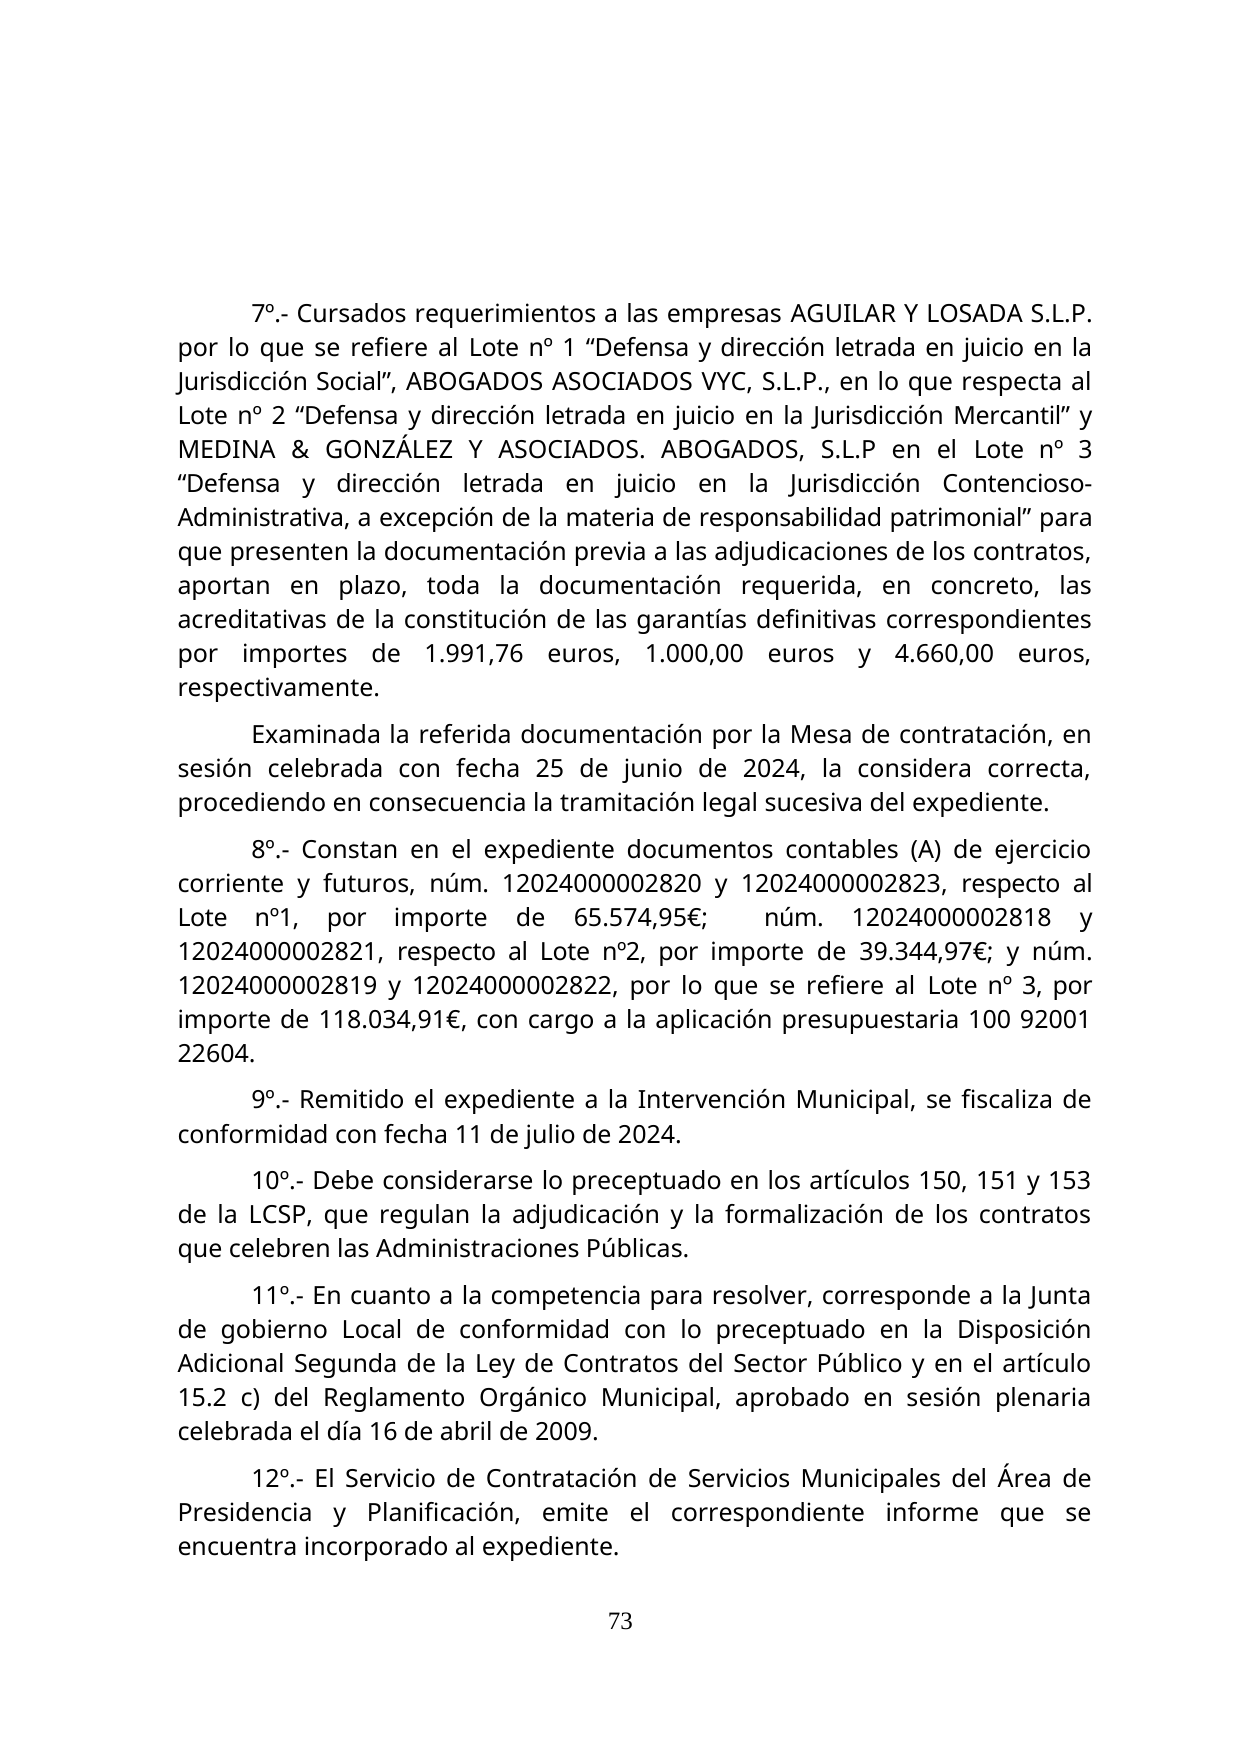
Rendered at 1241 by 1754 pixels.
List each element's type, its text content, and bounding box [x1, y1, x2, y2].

text Examinada la referida documentación por la Mesa de contratación, en sesión celebrada con fecha 25 de junio de 2024, la considera correcta, procediendo en consecuencia la tramitación legal sucesiva del expediente. [177, 717, 1093, 819]
text 10º.- Debe considerarse lo preceptuado en los artículos 150, 151 y 153 de la LCSP, que regulan la adjudicación y la formalización de los contratos que celebren las Administraciones Públicas. [177, 1163, 1093, 1265]
text 7º.- Cursados requerimientos a las empresas AGUILAR Y LOSADA S.L.P. por lo que se refiere al Lote nº 1 “Defensa y dirección letrada en juicio en la Jurisdicción Social”, ABOGADOS ASOCIADOS VYC, S.L.P., en lo que respecta al Lote nº 2 “Defensa y dirección letrada en juicio en la Jurisdicción Mercantil” y MEDINA & GONZÁLEZ Y ASOCIADOS. ABOGADOS, S.L.P en el Lote nº 3 “Defensa y dirección letrada en juicio en la Jurisdicción Contencioso-Administrativa, a excepción de la materia de responsabilidad patrimonial” para que presenten la documentación previa a las adjudicaciones de los contratos, aportan en plazo, toda la documentación requerida, en concreto, las acreditativas de la constitución de las garantías definitivas correspondientes por importes de 1.991,76 euros, 1.000,00 euros y 4.660,00 euros, respectivamente. [177, 295, 1093, 704]
text 8º.- Constan en el expediente documentos contables (A) de ejercicio corriente y futuros, núm. 12024000002820 y 12024000002823, respecto al Lote nº1, por importe de 65.574,95€; núm. 12024000002818 y 12024000002821, respecto al Lote nº2, por importe de 39.344,97€; y núm. 12024000002819 y 12024000002822, por lo que se refiere al Lote nº 3, por importe de 118.034,91€, con cargo a la aplicación presupuestaria 100 92001 22604. [177, 831, 1093, 1070]
text 12º.- El Servicio de Contratación de Servicios Municipales del Área de Presidencia y Planificación, emite el correspondiente informe que se encuentra incorporado al expediente. [177, 1460, 1093, 1562]
text 9º.- Remitido el expediente a la Intervención Municipal, se fiscaliza de conformidad con fecha 11 de julio de 2024. [177, 1082, 1093, 1150]
text 11º.- En cuanto a la competencia para resolver, corresponde a la Junta de gobierno Local de conformidad con lo preceptuado en la Disposición Adicional Segunda de la Ley de Contratos del Sector Público y en el artículo 15.2 c) del Reglamento Orgánico Municipal, aprobado en sesión plenaria celebrada el día 16 de abril de 2009. [177, 1277, 1093, 1448]
